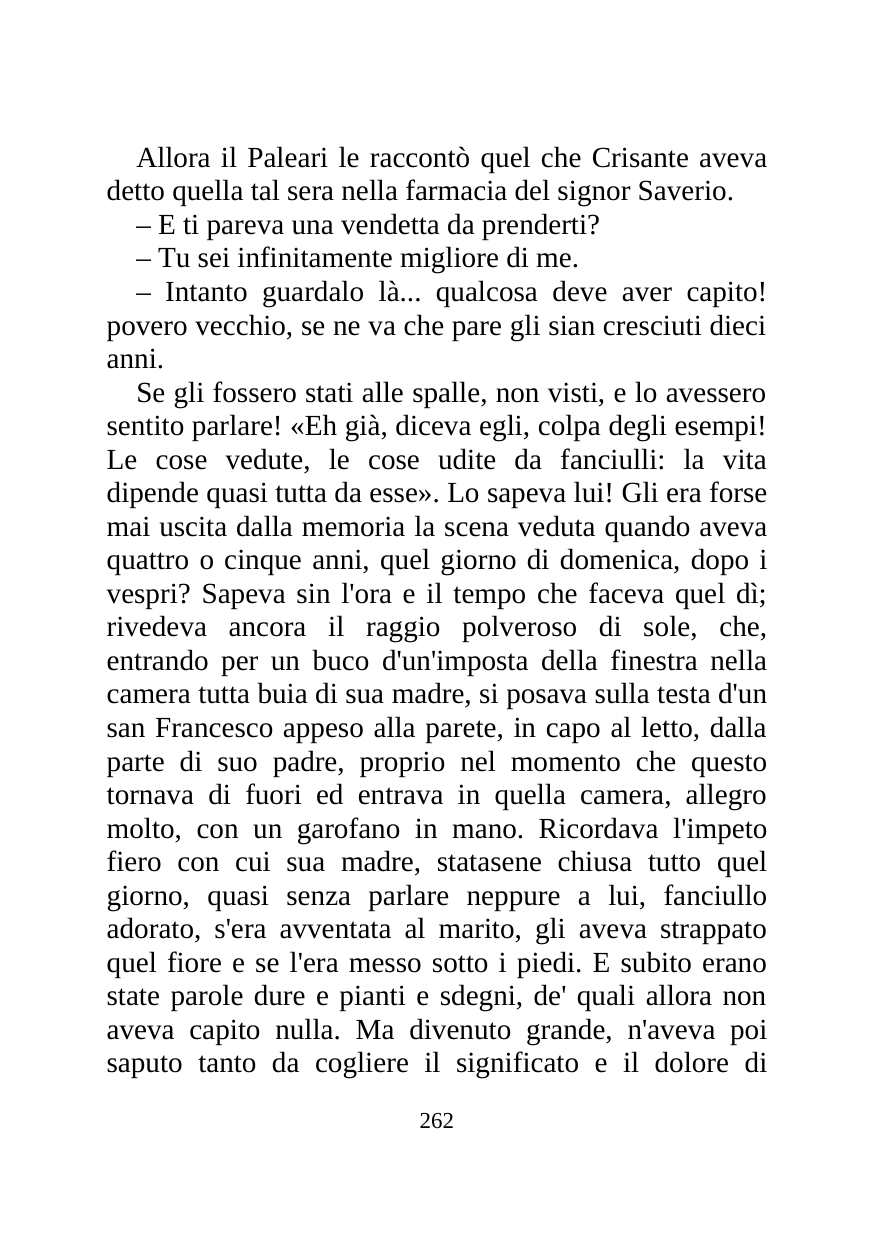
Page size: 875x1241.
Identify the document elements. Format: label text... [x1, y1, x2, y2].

text – Tu sei infinitamente migliore di me. [106, 241, 768, 274]
text Se gli fossero stati alle spalle, non visti, e lo avessero sentito parlare! «Eh già, diceva egli, colpa degli esempi! Le cose vedute, le cose udite da fanciulli: la vita dipende quasi tutta da esse». Lo sapeva lui! Gli era forse mai uscita dalla memoria la scena veduta quando aveva quattro o cinque anni, quel giorno di domenica, dopo i vespri? Sapeva sin l'ora e il tempo che faceva quel dì; rivedeva ancora il raggio polveroso di sole, che, entrando per un buco d'un'imposta della finestra nella camera tutta buia di sua madre, si posava sulla testa d'un san Francesco appeso alla parete, in capo al letto, dalla parte di suo padre, proprio nel momento che questo tornava di fuori ed entrava in quella camera, allegro molto, con un garofano in mano. Ricordava l'impeto fiero con cui sua madre, statasene chiusa tutto quel giorno, quasi senza parlare neppure a lui, fanciullo adorato, s'era avventata al marito, gli aveva strappato quel fiore e se l'era messo sotto i piedi. E subito erano state parole dure e pianti e sdegni, de' quali allora non aveva capito nulla. Ma divenuto grande, n'aveva poi saputo tanto da cogliere il significato e il dolore di [106, 375, 768, 1079]
text – Intanto guardalo là... qualcosa deve aver capito! povero vecchio, se ne va che pare gli sian cresciuti dieci anni. [106, 274, 768, 375]
text – E ti pareva una vendetta da prenderti? [106, 207, 768, 241]
text Allora il Paleari le raccontò quel che Crisante aveva detto quella tal sera nella farmacia del signor Saverio. [106, 140, 768, 207]
